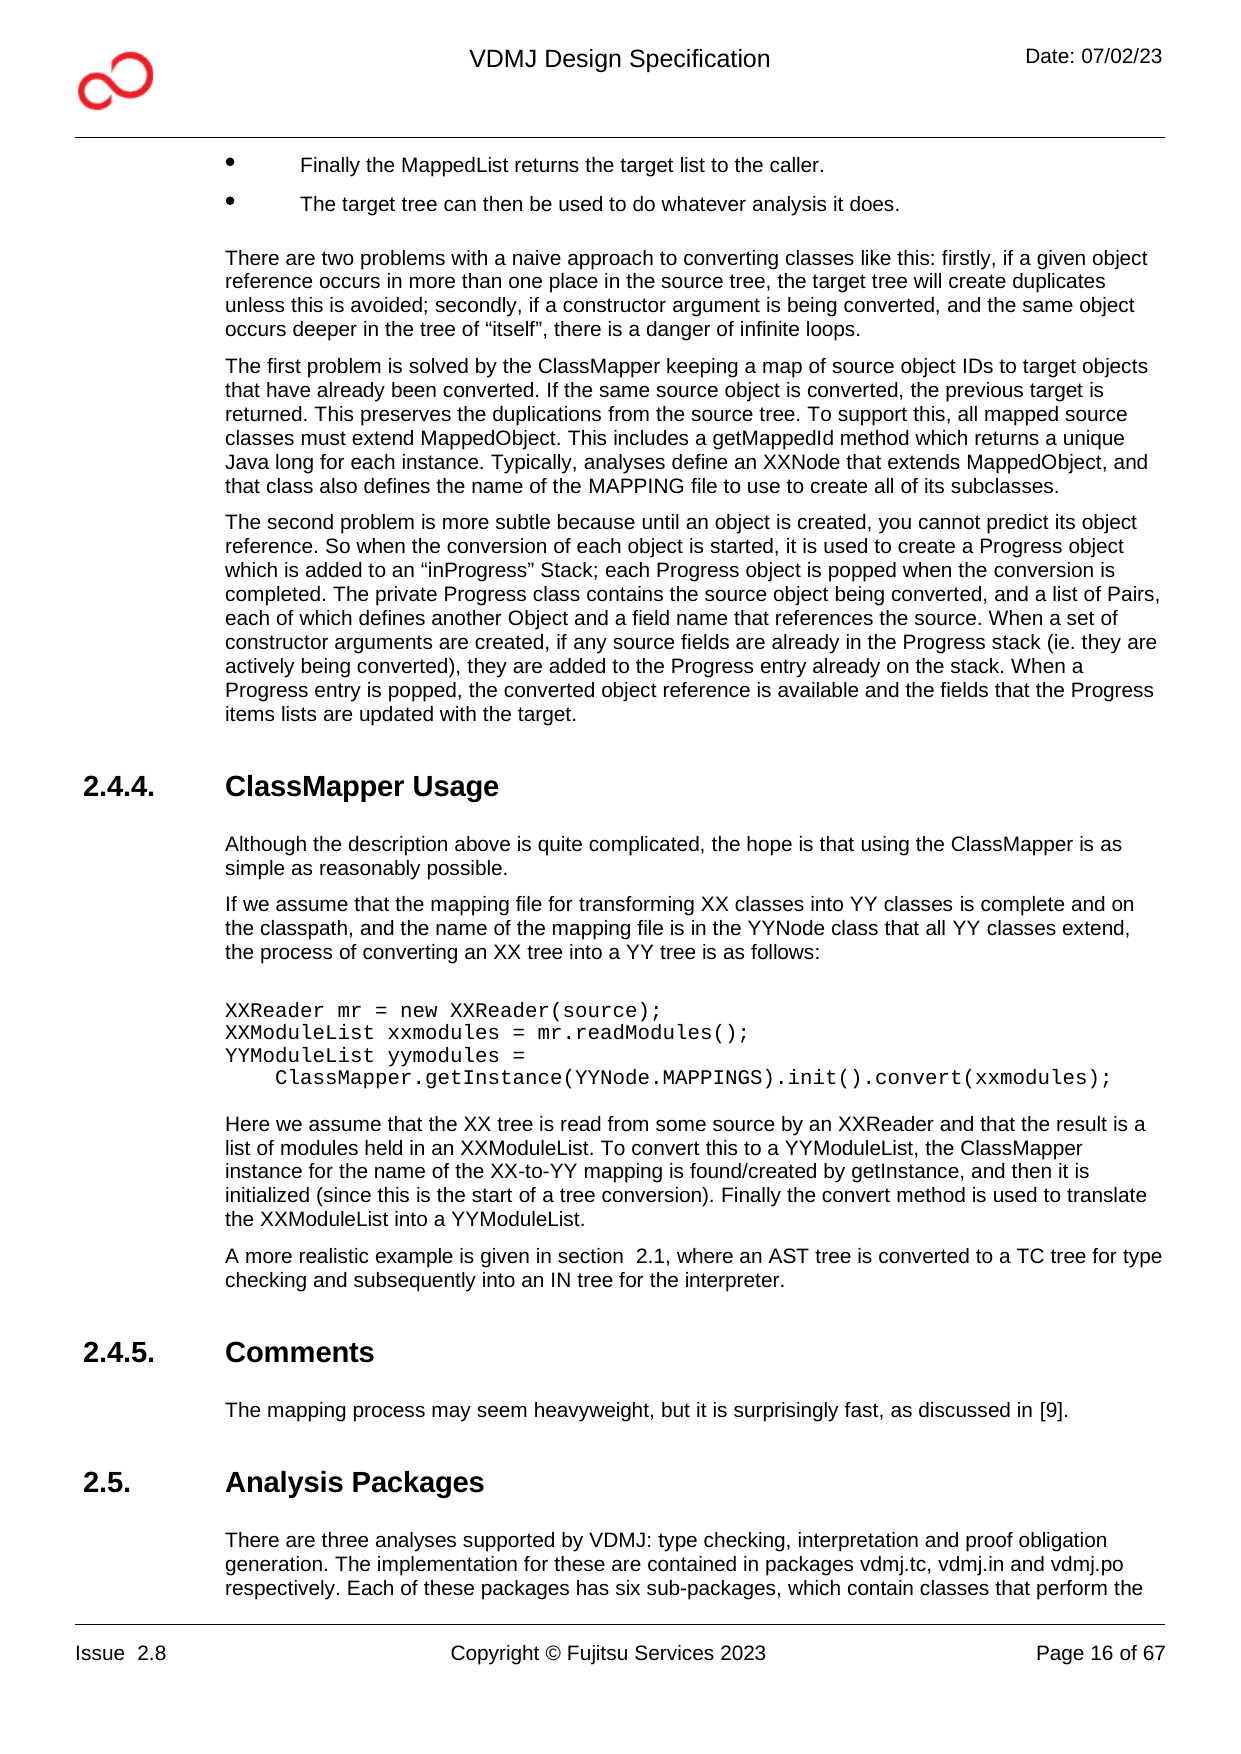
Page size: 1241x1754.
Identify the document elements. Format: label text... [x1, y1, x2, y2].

subtitle Analysis Packages [75, 1464, 1165, 1498]
text ClassMapper.getInstance(YYNode.MAPPINGS).init().convert(xxmodules); [225, 1067, 1165, 1089]
picture [78, 44, 153, 120]
subtitle Comments [75, 1334, 1165, 1368]
text There are three analyses supported by VDMJ: type checking, interpretation and proof obligation generation. The implementation for these are contained in packages vdmj.tc, vdmj.in and vdmj.po respectively. Each of these packages has six sub-packages, which contain classes that perform the [225, 1528, 1165, 1600]
text The mapping process may seem heavyweight, but it is surprisingly fast, as discussed in [9]. [225, 1398, 1165, 1422]
text Although the description above is quite complicated, the hope is that using the ClassMapper is as simple as reasonably possible. [225, 832, 1165, 880]
text The second problem is more subtle because until an object is created, you cannot predict its object reference. So when the conversion of each object is started, it is used to create a Progress object which is added to an “inProgress” Stack; each Progress object is popped when the conversion is completed. The private Progress class contains the source object being converted, and a list of Pairs, each of which defines another Object and a field name that references the source. When a set of constructor arguments are created, if any source fields are already in the Progress stack (ie. they are actively being converted), they are added to the Progress entry already on the stack. When a Progress entry is popped, the converted object reference is available and the fields that the Progress items lists are updated with the target. [225, 510, 1165, 726]
text XXModuleList xxmodules = mr.readModules(); [225, 1022, 1165, 1044]
subtitle ClassMapper Usage [75, 768, 1165, 802]
text The first problem is solved by the ClassMapper keeping a map of source object IDs to target objects that have already been converted. If the same source object is converted, the previous target is returned. This preserves the duplications from the source tree. To support this, all mapped source classes must extend MappedObject. This includes a getMappedId method which returns a unique Java long for each instance. Typically, analyses define an XXNode that extends MappedObject, and that class also defines the name of the MAPPING file to use to create all of its subclasses. [225, 354, 1165, 498]
text XXReader mr = new XXReader(source); [225, 999, 1165, 1022]
list Finally the MappedList returns the target list to the caller. [225, 153, 1165, 177]
text Here we assume that the XX tree is read from some source by an XXReader and that the result is a list of modules held in an XXModuleList. To convert this to a YYModuleList, the ClassMapper instance for the name of the XX-to-YY mapping is found/created by getInstance, and then it is initialized (since this is the start of a tree conversion). Finally the convert method is used to translate the XXModuleList into a YYModuleList. [225, 1112, 1165, 1232]
text YYModuleList yymodules = [225, 1044, 1165, 1067]
list The target tree can then be used to do whatever analysis it does. [225, 192, 1165, 216]
text There are two problems with a naive approach to converting classes like this: firstly, if a given object reference occurs in more than one place in the source tree, the target tree will create duplicates unless this is avoided; secondly, if a constructor argument is being converted, and the same object occurs deeper in the tree of “itself”, there is a danger of infinite loops. [225, 246, 1165, 342]
text A more realistic example is given in section 2.1, where an AST tree is converted to a TC tree for type checking and subsequently into an IN tree for the interpreter. [225, 1244, 1165, 1292]
text If we assume that the mapping file for transforming XX classes into YY classes is complete and on the classpath, and the name of the mapping file is in the YYNode class that all YY classes extend, the process of converting an XX tree into a YY tree is as follows: [225, 892, 1165, 964]
